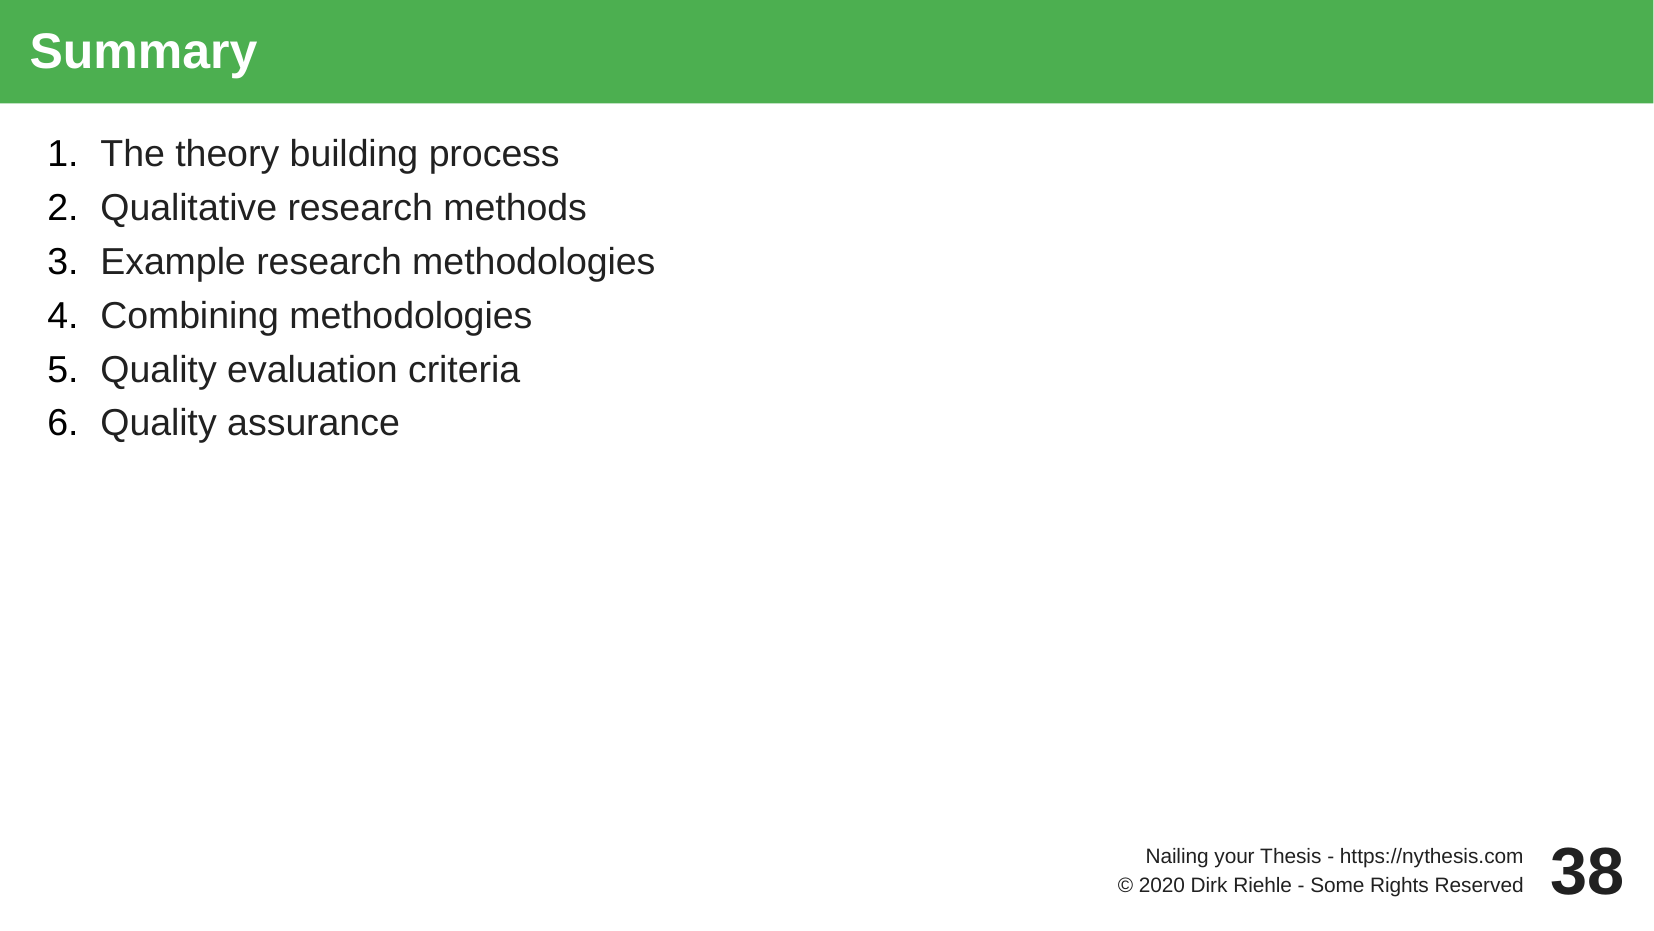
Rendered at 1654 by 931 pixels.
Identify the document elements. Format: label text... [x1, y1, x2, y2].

list The theory building process Qualitative research methods Example research methodologies Combining methodologies Quality evaluation criteria Quality assurance [29, 132, 1625, 813]
title Summary [0, 0, 1654, 104]
